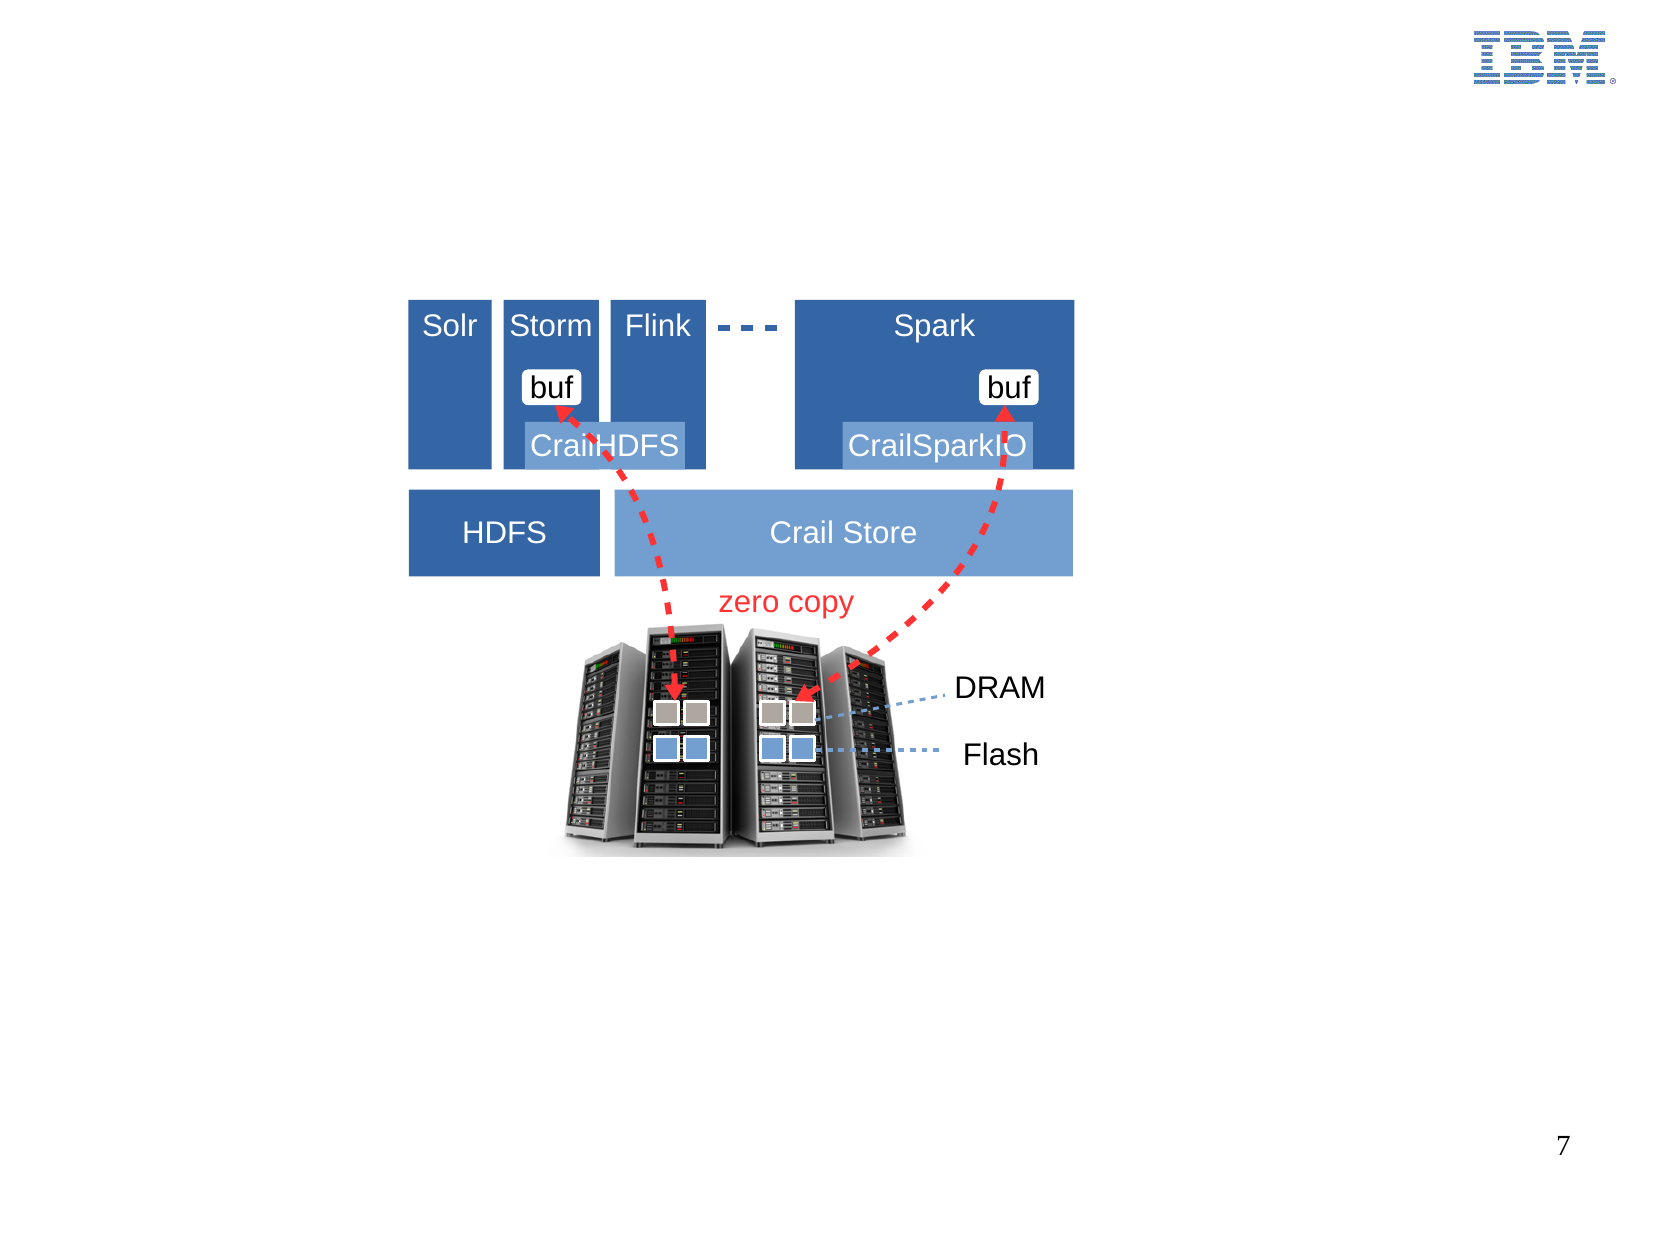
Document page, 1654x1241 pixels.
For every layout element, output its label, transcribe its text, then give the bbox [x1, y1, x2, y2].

picture [1440, 0, 1654, 127]
text_box zero copy [674, 576, 900, 627]
text_box [760, 701, 785, 725]
text_box Flash [948, 729, 1069, 781]
text_box Flink [610, 299, 706, 470]
text_box CrailSparkIO [842, 421, 1033, 470]
text_box buf [521, 369, 582, 406]
text_box Crail Store [614, 489, 1073, 577]
text_box [790, 701, 815, 725]
text_box buf [979, 369, 1039, 406]
text_box [654, 701, 679, 725]
picture [525, 611, 946, 857]
text_box Spark [794, 299, 1075, 470]
text_box Storm [503, 299, 599, 470]
text_box [760, 736, 785, 761]
text_box [684, 701, 709, 725]
text_box Solr [408, 299, 492, 470]
text_box [654, 736, 679, 761]
text_box [684, 736, 709, 761]
text_box HDFS [408, 489, 600, 577]
text_box CrailHDFS [524, 421, 685, 470]
text_box [790, 736, 815, 761]
text_box DRAM [939, 662, 1066, 713]
